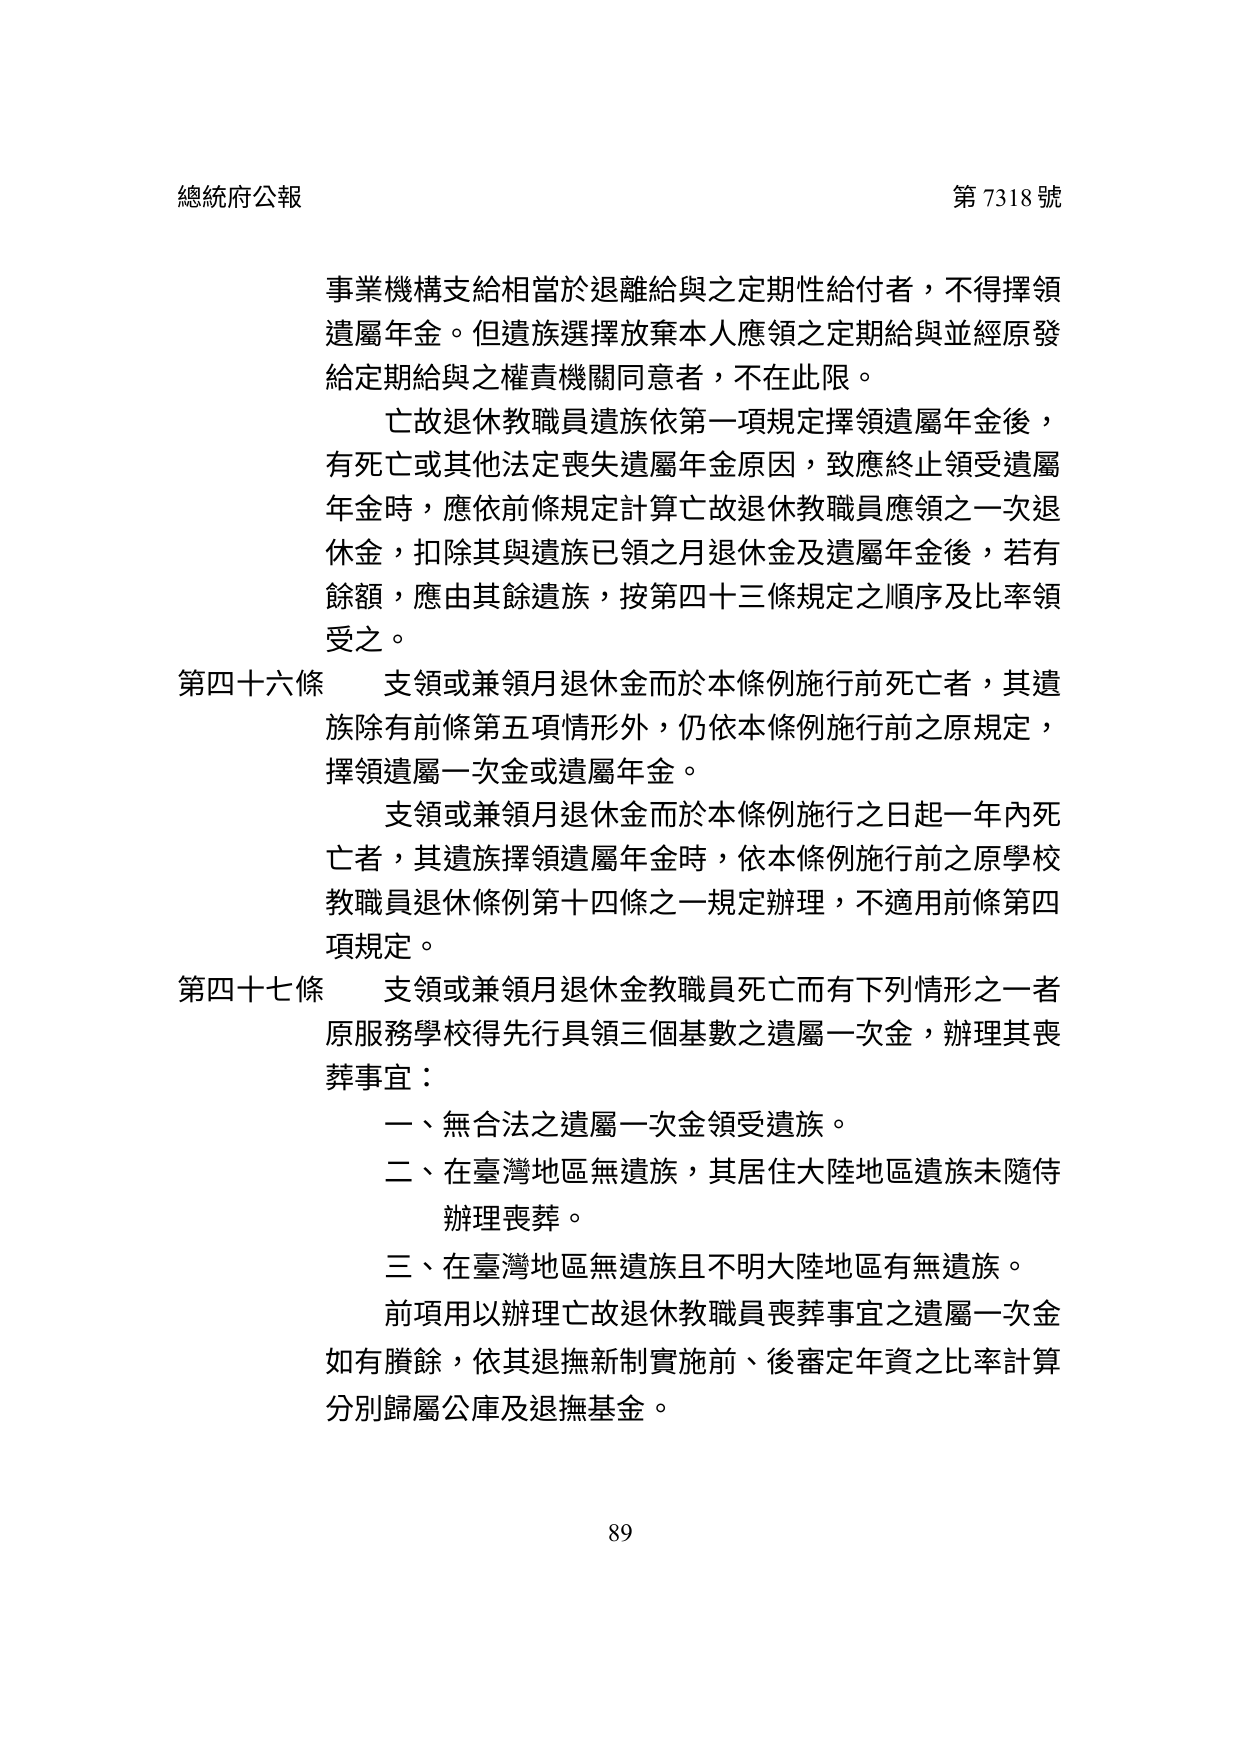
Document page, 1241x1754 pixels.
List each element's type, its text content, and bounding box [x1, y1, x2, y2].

text 事業機構支給相當於退離給與之定期性給付者，不得擇領遺屬年金。但遺族選擇放棄本人應領之定期給與並經原發給定期給與之權責機關同意者，不在此限。 [325, 266, 1063, 397]
text 支領或兼領月退休金而於本條例施行之日起一年內死亡者，其遺族擇領遺屬年金時，依本條例施行前之原學校教職員退休條例第十四條之一規定辦理，不適用前條第四項規定。 [325, 791, 1063, 966]
text 三、在臺灣地區無遺族且不明大陸地區有無遺族。 [384, 1239, 1063, 1287]
text 第四十六條 支領或兼領月退休金而於本條例施行前死亡者，其遺族除有前條第五項情形外，仍依本條例施行前之原規定，擇領遺屬一次金或遺屬年金。 [177, 659, 1063, 791]
text 亡故退休教職員遺族依第一項規定擇領遺屬年金後，有死亡或其他法定喪失遺屬年金原因，致應終止領受遺屬年金時，應依前條規定計算亡故退休教職員應領之一次退休金，扣除其與遺族已領之月退休金及遺屬年金後，若有餘額，應由其餘遺族，按第四十三條規定之順序及比率領受之。 [325, 397, 1063, 659]
text 一、無合法之遺屬一次金領受遺族。 [384, 1097, 1063, 1144]
text 第四十七條 支領或兼領月退休金教職員死亡而有下列情形之一者，原服務學校得先行具領三個基數之遺屬一次金，辦理其喪葬事宜： [177, 966, 1063, 1097]
text 二、在臺灣地區無遺族，其居住大陸地區遺族未隨侍辦理喪葬。 [384, 1144, 1063, 1239]
text 前項用以辦理亡故退休教職員喪葬事宜之遺屬一次金如有賸餘，依其退撫新制實施前、後審定年資之比率計算，分別歸屬公庫及退撫基金。 [325, 1287, 1063, 1429]
